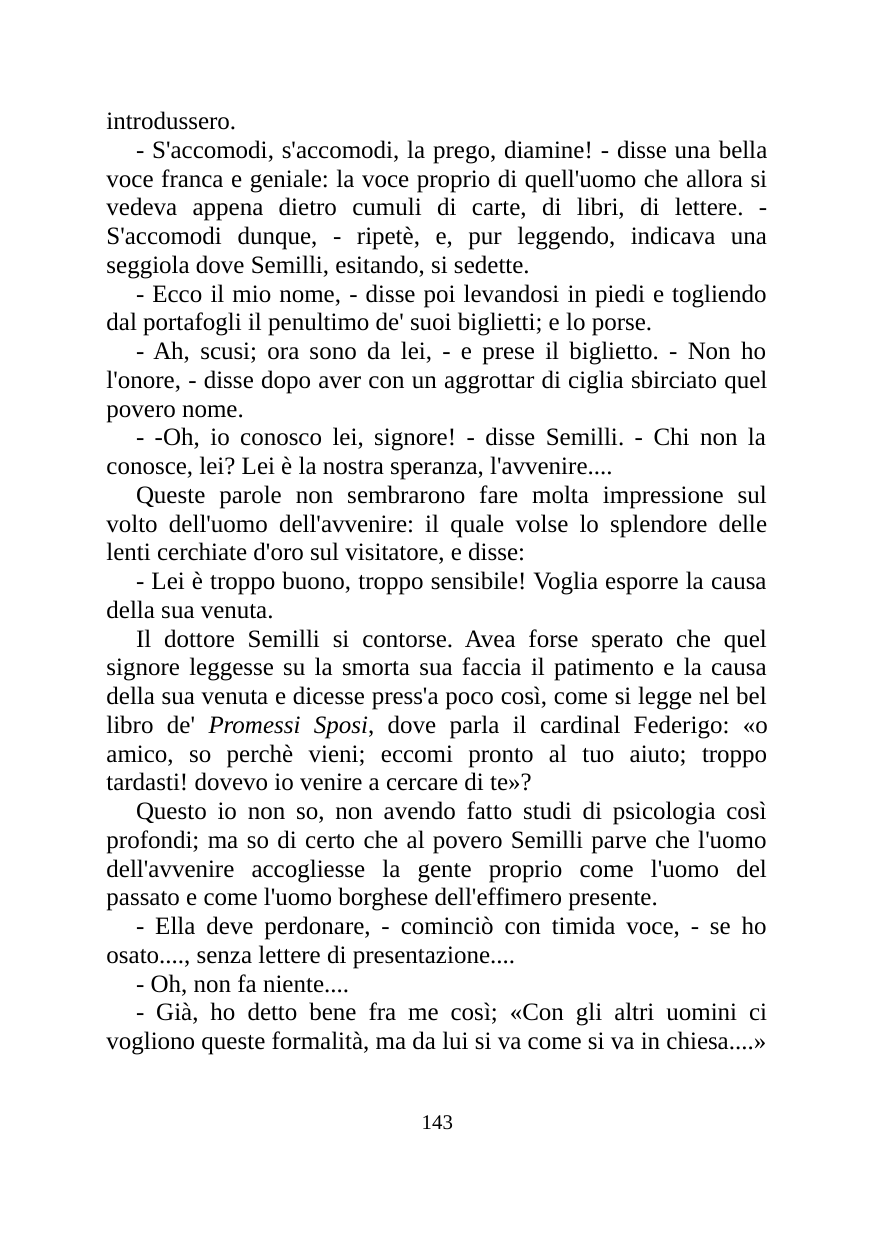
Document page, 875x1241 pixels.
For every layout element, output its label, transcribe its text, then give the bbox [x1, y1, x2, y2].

text introdussero. [106, 106, 768, 135]
text - Oh, non fa niente.... [106, 969, 768, 997]
text Il dottore Semilli si contorse. Avea forse sperato che quel signore leggesse su la smorta sua faccia il patimento e la causa della sua venuta e dicesse press'a poco così, come si legge nel bel libro de' Promessi Sposi, dove parla il cardinal Federigo: «o amico, so perchè vieni; eccomi pronto al tuo aiuto; troppo tardasti! dovevo io venire a cercare di te»? [106, 624, 768, 796]
text - Ella deve perdonare, - cominciò con timida voce, - se ho osato...., senza lettere di presentazione.... [106, 911, 768, 969]
text - -Oh, io conosco lei, signore! - disse Semilli. - Chi non la conosce, lei? Lei è la nostra speranza, l'avvenire.... [106, 422, 768, 480]
text - S'accomodi, s'accomodi, la prego, diamine! - disse una bella voce franca e geniale: la voce proprio di quell'uomo che allora si vedeva appena dietro cumuli di carte, di libri, di lettere. - S'accomodi dunque, - ripetè, e, pur leggendo, indicava una seggiola dove Semilli, esitando, si sedette. [106, 135, 768, 279]
text - Già, ho detto bene fra me così; «Con gli altri uomini ci vogliono queste formalità, ma da lui si va come si va in chiesa....» [106, 997, 768, 1055]
text Questo io non so, non avendo fatto studi di psicologia così profondi; ma so di certo che al povero Semilli parve che l'uomo dell'avvenire accogliesse la gente proprio come l'uomo del passato e come l'uomo borghese dell'effimero presente. [106, 796, 768, 911]
text Queste parole non sembrarono fare molta impressione sul volto dell'uomo dell'avvenire: il quale volse lo splendore delle lenti cerchiate d'oro sul visitatore, e disse: [106, 480, 768, 566]
text - Ah, scusi; ora sono da lei, - e prese il biglietto. - Non ho l'onore, - disse dopo aver con un aggrottar di ciglia sbirciato quel povero nome. [106, 336, 768, 422]
text - Lei è troppo buono, troppo sensibile! Voglia esporre la causa della sua venuta. [106, 566, 768, 624]
text - Ecco il mio nome, - disse poi levandosi in piedi e togliendo dal portafogli il penultimo de' suoi biglietti; e lo porse. [106, 279, 768, 336]
